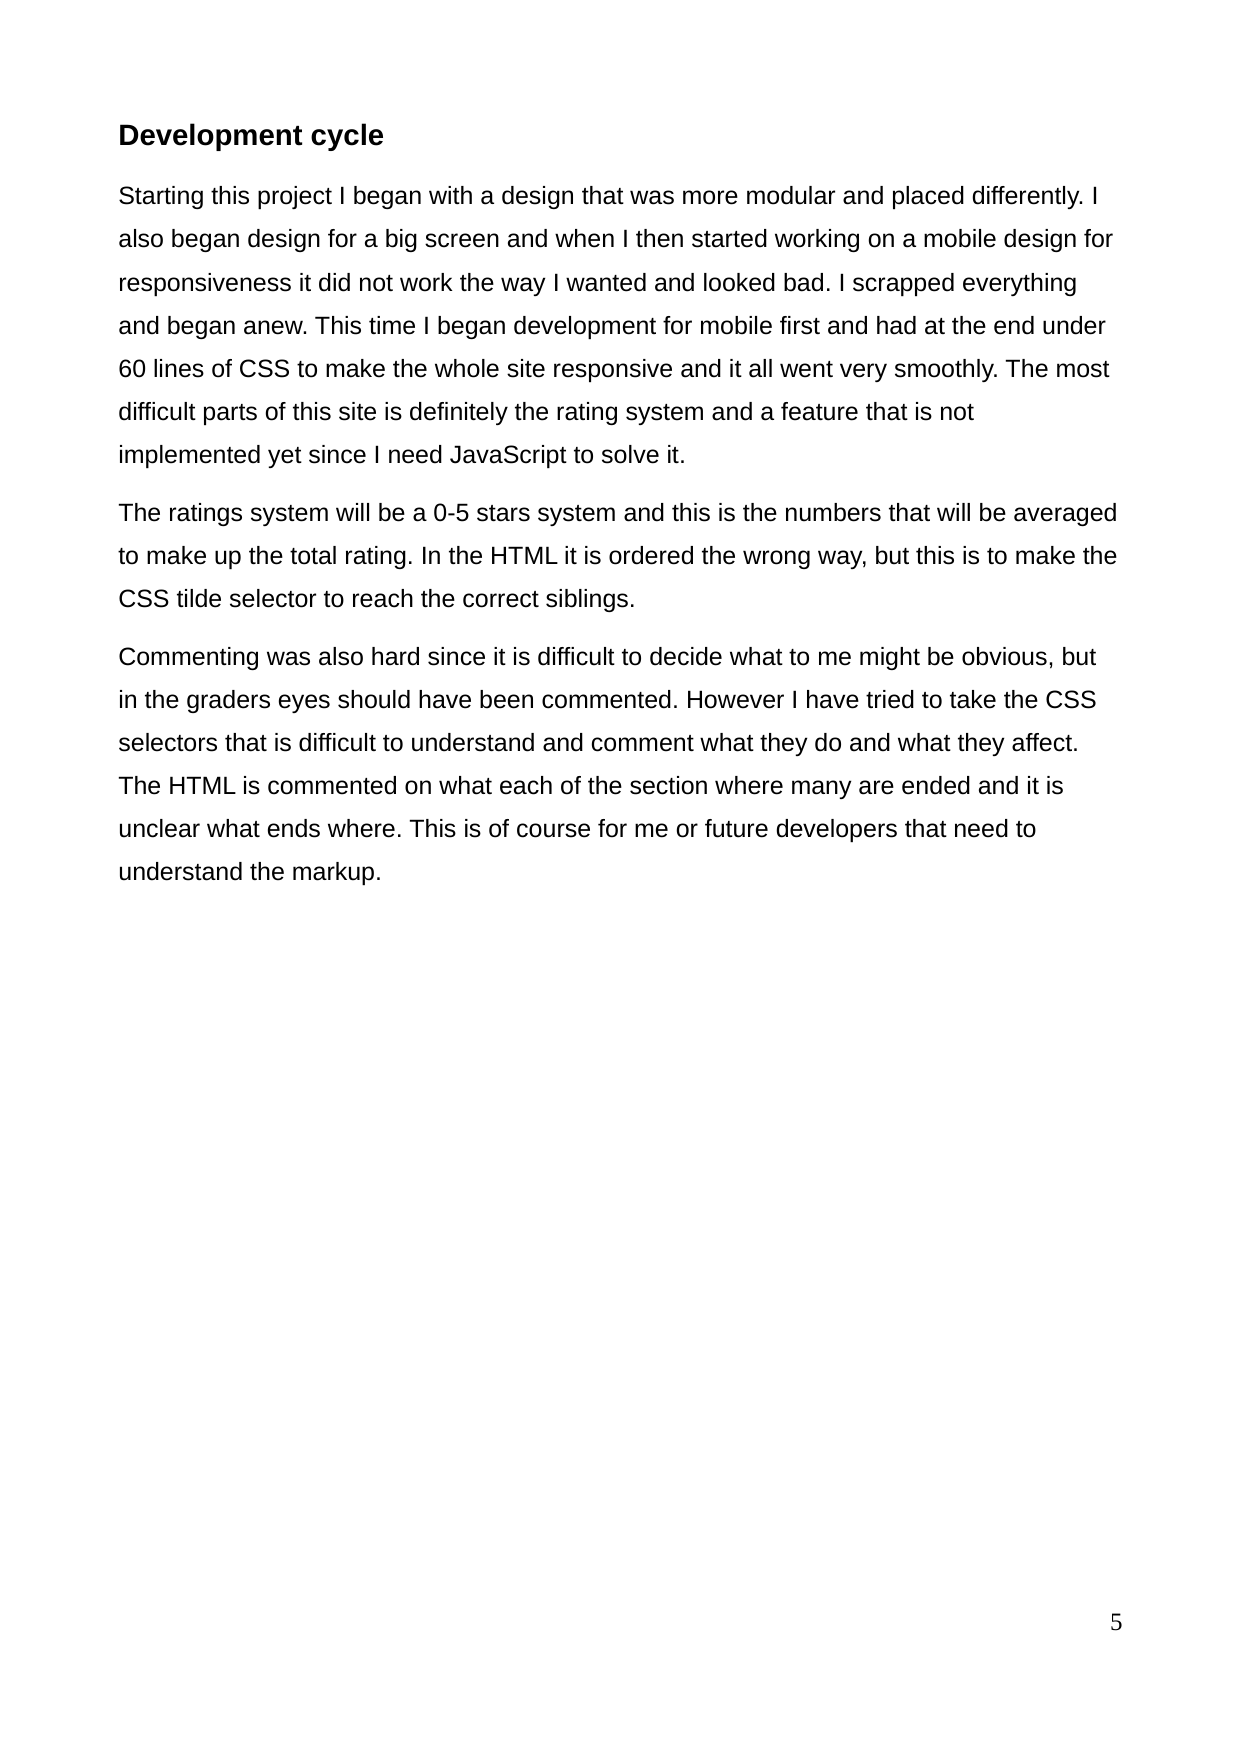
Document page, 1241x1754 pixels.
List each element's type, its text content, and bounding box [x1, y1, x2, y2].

text Commenting was also hard since it is difficult to decide what to me might be obvious, but in the graders eyes should have been commented. However I have tried to take the CSS selectors that is difficult to understand and comment what they do and what they affect. The HTML is commented on what each of the section where many are ended and it is unclear what ends where. This is of course for me or future developers that need to understand the markup. [118, 642, 1122, 886]
subtitle Development cycle [118, 118, 1122, 152]
text Starting this project I began with a design that was more modular and placed differently. I also began design for a big screen and when I then started working on a mobile design for responsiveness it did not work the way I wanted and looked bad. I scrapped everything and began anew. This time I began development for mobile first and had at the end under 60 lines of CSS to make the whole site responsive and it all went very smoothly. The most difficult parts of this site is definitely the rating system and a feature that is not implemented yet since I need JavaScript to solve it. [118, 181, 1122, 469]
text The ratings system will be a 0-5 stars system and this is the numbers that will be averaged to make up the total rating. In the HTML it is ordered the wrong way, but this is to make the CSS tilde selector to reach the correct siblings. [118, 498, 1122, 613]
